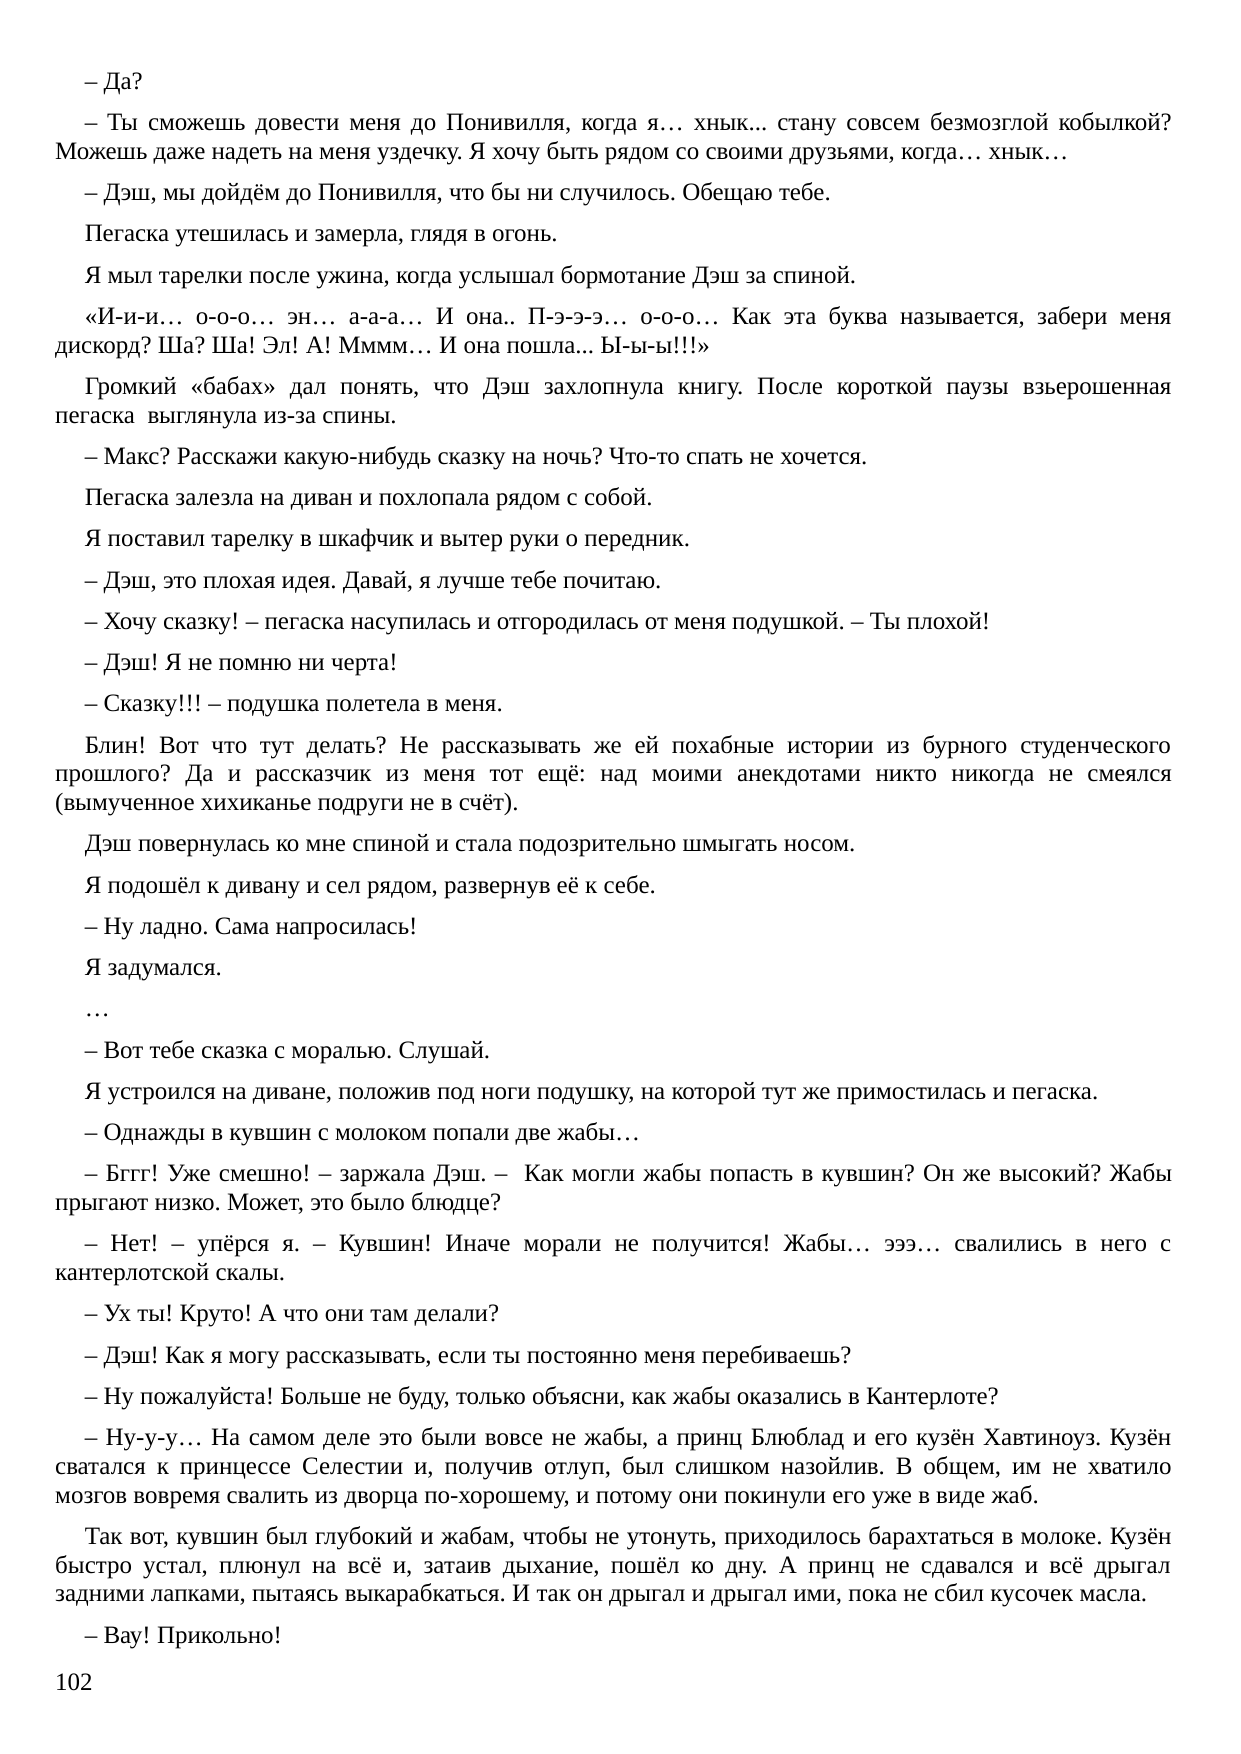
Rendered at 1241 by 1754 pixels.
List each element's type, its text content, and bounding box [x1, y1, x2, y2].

text – Ух ты! Круто! А что они там делали? [55, 1298, 1173, 1327]
text – Бггг! Уже смешно! – заржала Дэш. – Как могли жабы попасть в кувшин? Он же высокий? Жабы прыгают низко. Может, это было блюдце? [55, 1158, 1173, 1216]
text – Дэш! Я не помню ни черта! [55, 647, 1173, 676]
text – Вот тебе сказка с моралью. Слушай. [55, 1035, 1173, 1063]
text Я устроился на диване, положив под ноги подушку, на которой тут же примостилась и пегаска. [55, 1076, 1173, 1105]
text … [55, 993, 1173, 1022]
text «И-и-и… о-о-о… эн… а-а-а… И она.. П-э-э-э… о-о-о… Как эта буква называется, забери меня дискорд? Ша? Ша! Эл! А! Мммм… И она пошла... Ы-ы-ы!!!» [55, 301, 1173, 358]
text Я подошёл к дивану и сел рядом, развернув её к себе. [55, 870, 1173, 898]
text Пегаска утешилась и замерла, глядя в огонь. [55, 218, 1173, 247]
text Громкий «бабах» дал понять, что Дэш захлопнула книгу. После короткой паузы взьерошенная пегаска выглянула из-за спины. [55, 371, 1173, 428]
text – Дэш! Как я могу рассказывать, если ты постоянно меня перебиваешь? [55, 1340, 1173, 1368]
text – Ну ладно. Сама напросилась! [55, 911, 1173, 940]
text Я задумался. [55, 952, 1173, 981]
text – Дэш, это плохая идея. Давай, я лучше тебе почитаю. [55, 565, 1173, 593]
text Так вот, кувшин был глубокий и жабам, чтобы не утонуть, приходилось барахтаться в молоке. Кузён быстро устал, плюнул на всё и, затаив дыхание, пошёл ко дну. А принц не сдавался и всё дрыгал задними лапками, пытаясь выкарабкаться. И так он дрыгал и дрыгал ими, пока не сбил кусочек масла. [55, 1521, 1173, 1607]
text Я мыл тарелки после ужина, когда услышал бормотание Дэш за спиной. [55, 260, 1173, 288]
text – Нет! – упёрся я. – Кувшин! Иначе морали не получится! Жабы… эээ… свалились в него с кантерлотской скалы. [55, 1228, 1173, 1286]
text Дэш повернулась ко мне спиной и стала подозрительно шмыгать носом. [55, 828, 1173, 857]
text – Однажды в кувшин с молоком попали две жабы… [55, 1117, 1173, 1146]
text – Ты сможешь довести меня до Понивилля, когда я… хнык... стану совсем безмозглой кобылкой? Можешь даже надеть на меня уздечку. Я хочу быть рядом со своими друзьями, когда… хнык… [55, 107, 1173, 165]
text – Ну-у-у… На самом деле это были вовсе не жабы, а принц Блюблад и его кузён Хавтиноуз. Кузён сватался к принцессе Селестии и, получив отлуп, был слишком назойлив. В общем, им не хватило мозгов вовремя свалить из дворца по-хорошему, и потому они покинули его уже в виде жаб. [55, 1422, 1173, 1508]
text – Да? [55, 66, 1173, 95]
text Пегаска залезла на диван и похлопала рядом с собой. [55, 482, 1173, 511]
text – Вау! Прикольно! [55, 1620, 1173, 1648]
text – Макс? Расскажи какую-нибудь сказку на ночь? Что-то спать не хочется. [55, 441, 1173, 470]
text Я поставил тарелку в шкафчик и вытер руки о передник. [55, 523, 1173, 552]
text Блин! Вот что тут делать? Не рассказывать же ей похабные истории из бурного студенческого прошлого? Да и рассказчик из меня тот ещё: над моими анекдотами никто никогда не смеялся (вымученное хихиканье подруги не в счёт). [55, 730, 1173, 816]
text – Хочу сказку! – пегаска насупилась и отгородилась от меня подушкой. – Ты плохой! [55, 606, 1173, 635]
text – Сказку!!! – подушка полетела в меня. [55, 688, 1173, 717]
text – Дэш, мы дойдём до Понивилля, что бы ни случилось. Обещаю тебе. [55, 177, 1173, 206]
text – Ну пожалуйста! Больше не буду, только объясни, как жабы оказались в Кантерлоте? [55, 1381, 1173, 1410]
